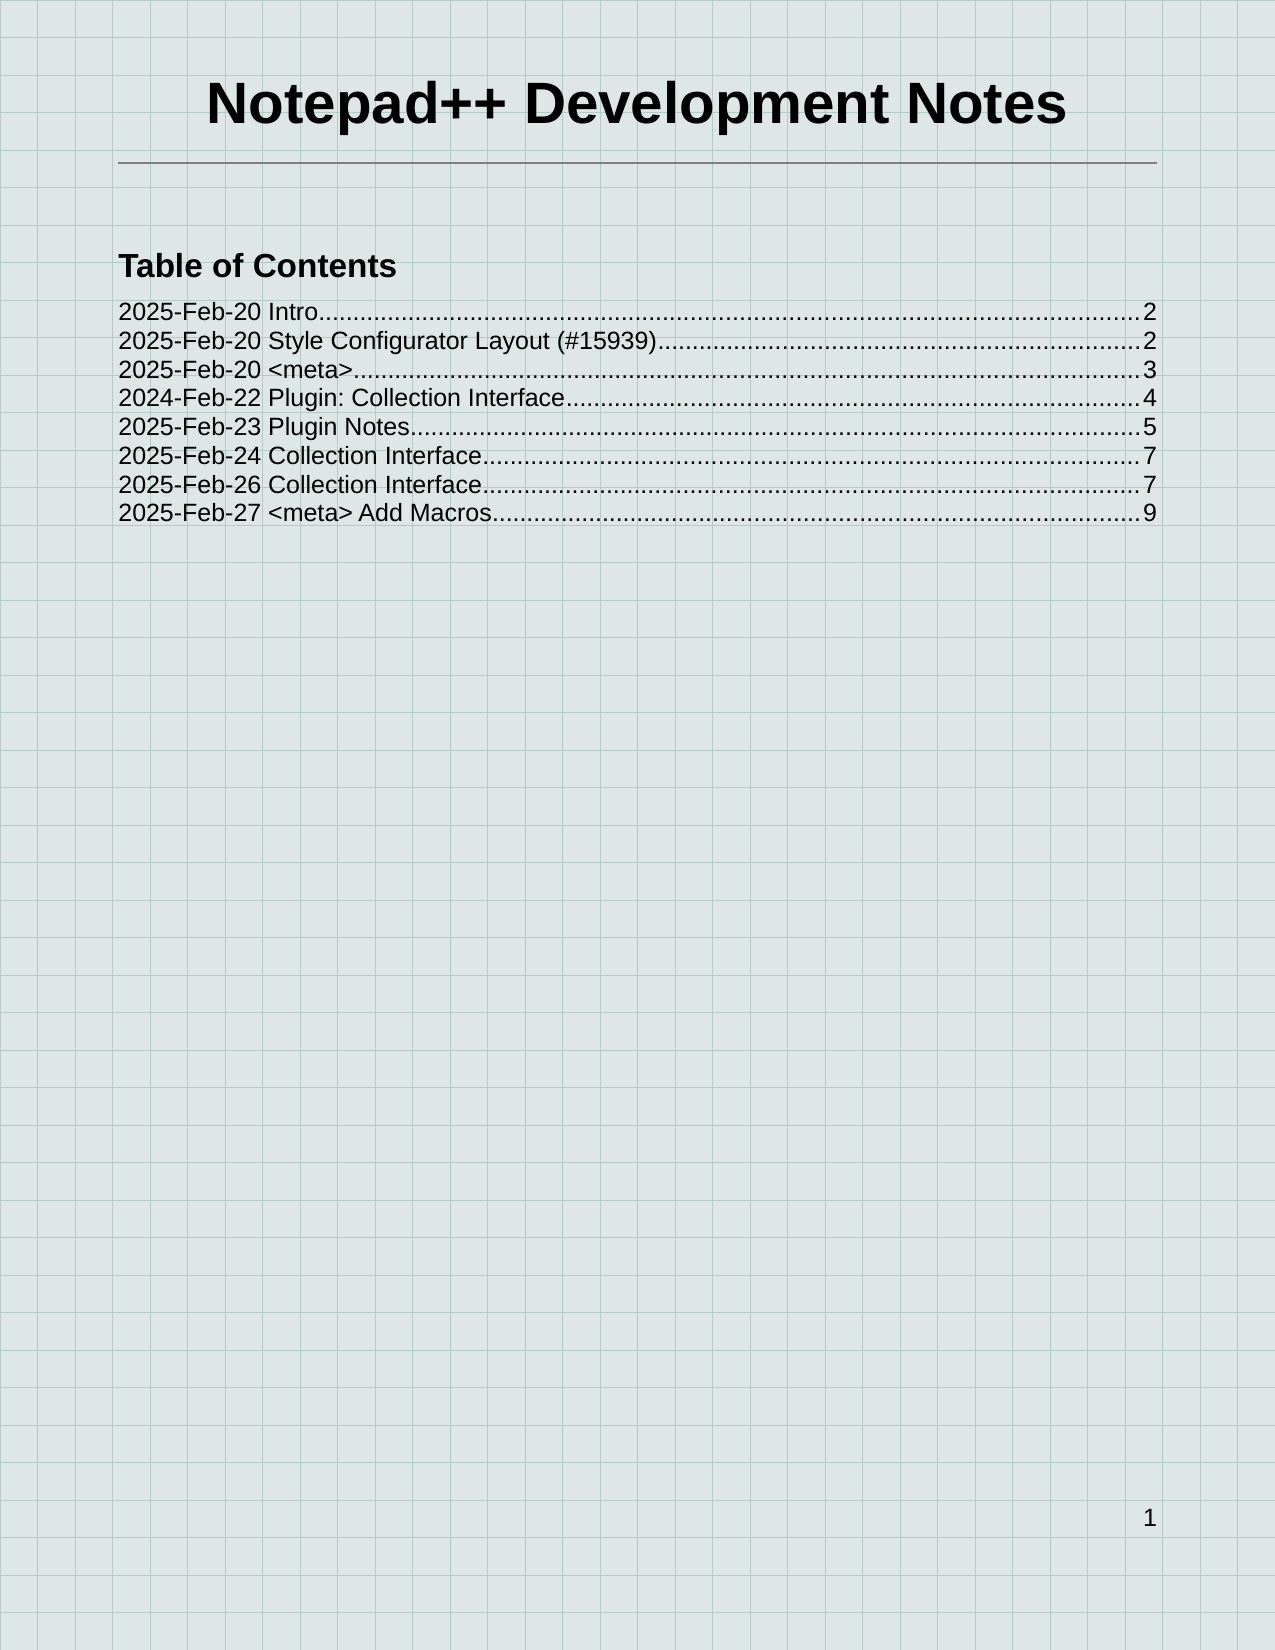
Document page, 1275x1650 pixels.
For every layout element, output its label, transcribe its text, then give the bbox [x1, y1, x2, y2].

subtitle Table of Contents [118, 246, 1157, 284]
text 2025-Feb-20 Style Configurator Layout (#15939) 2 [118, 326, 1157, 354]
text 2025-Feb-23 Plugin Notes 5 [118, 412, 1157, 441]
text 2024-Feb-22 Plugin: Collection Interface 4 [118, 383, 1157, 412]
text 2025-Feb-26 Collection Interface 7 [118, 469, 1157, 498]
text 2025-Feb-20 Intro 2 [118, 297, 1157, 326]
text 2025-Feb-20 <meta> 3 [118, 354, 1157, 383]
text 2025-Feb-24 Collection Interface 7 [118, 441, 1157, 469]
text 2025-Feb-27 <meta> Add Macros 9 [118, 498, 1157, 527]
